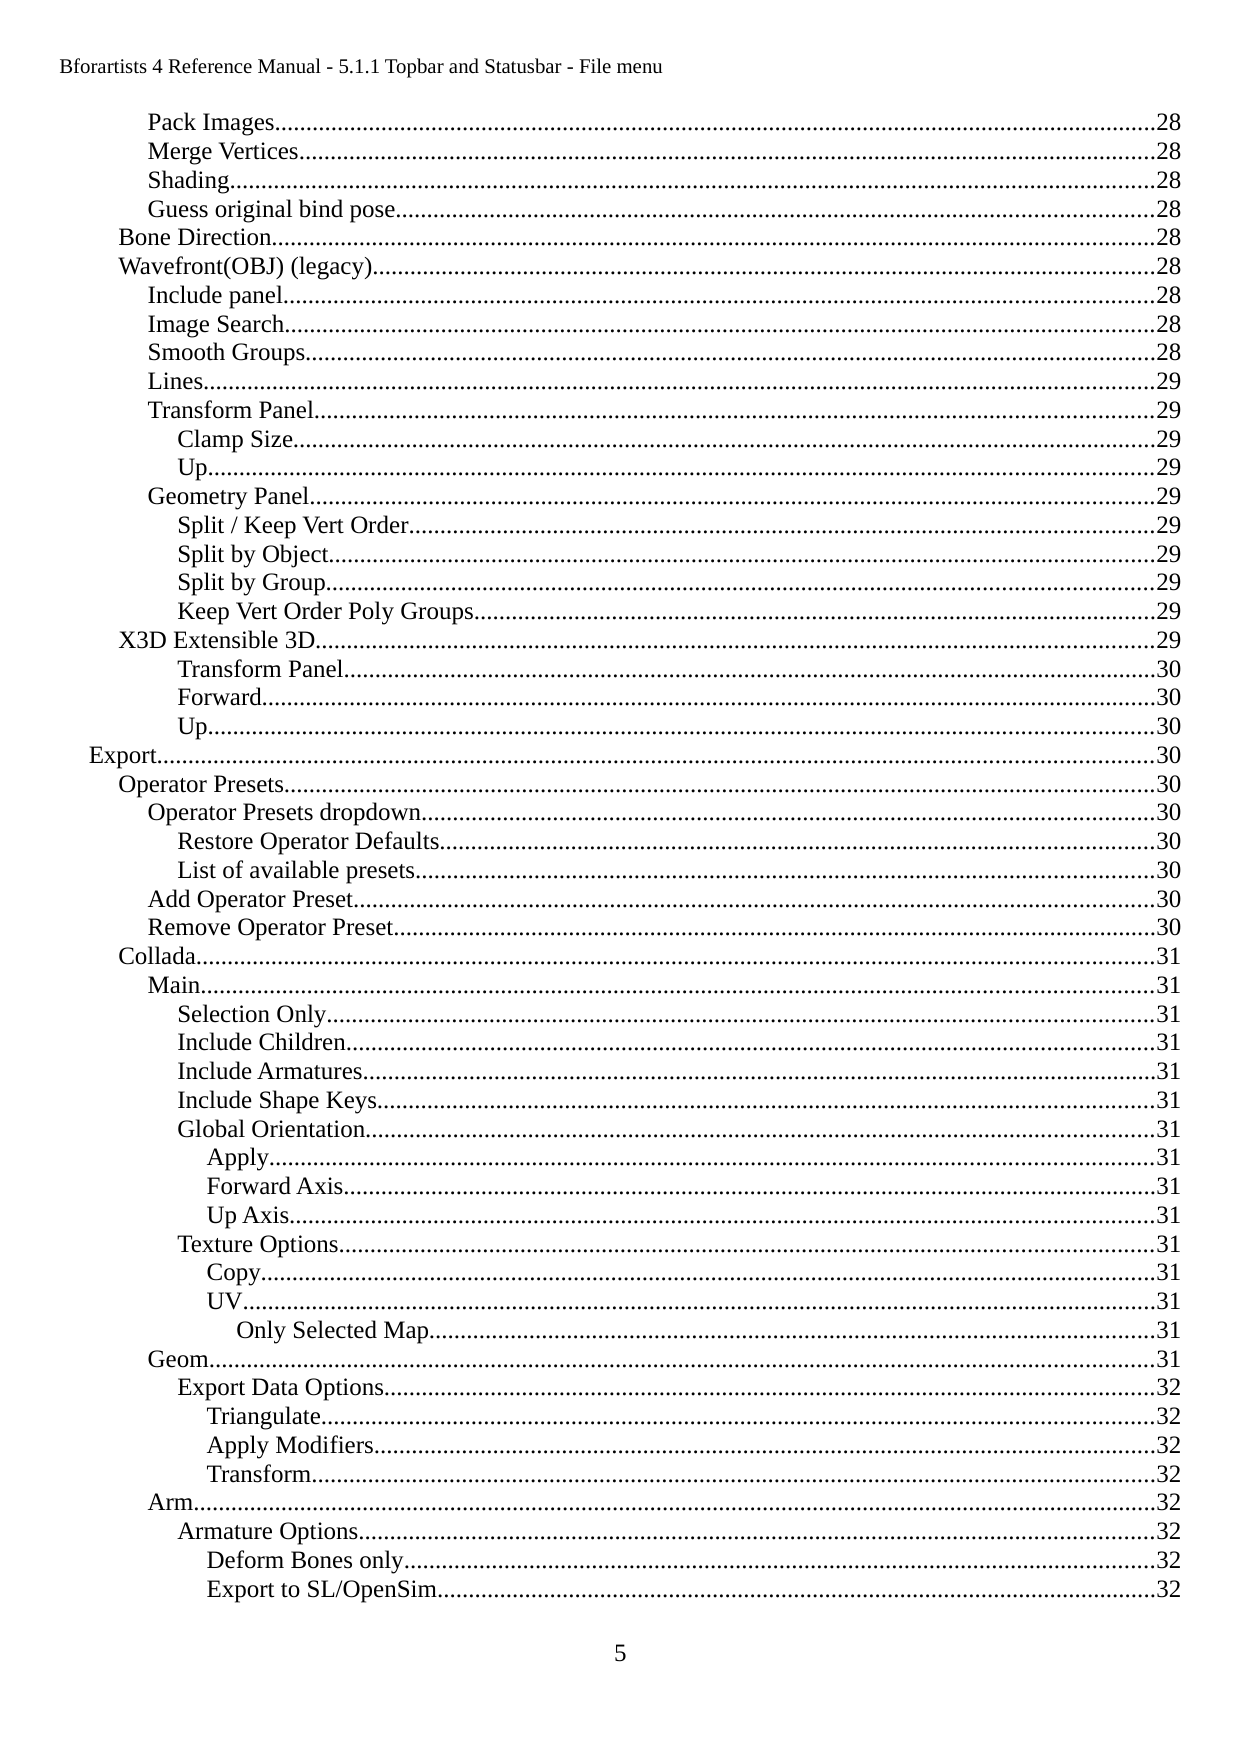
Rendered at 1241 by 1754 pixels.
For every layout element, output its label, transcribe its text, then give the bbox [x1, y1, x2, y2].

text Only Selected Map 31 [236, 1315, 1181, 1344]
text Shading 28 [147, 165, 1181, 194]
text Transform 32 [206, 1459, 1181, 1487]
text Geom 31 [147, 1344, 1181, 1372]
text Guess original bind pose 28 [147, 194, 1181, 222]
text X3D Extensible 3D 29 [118, 625, 1181, 654]
text Pack Images 28 [147, 107, 1181, 136]
text Up 30 [177, 711, 1181, 740]
text Transform Panel 29 [147, 395, 1181, 424]
text Split / Keep Vert Order 29 [177, 510, 1181, 539]
text Operator Presets 30 [118, 769, 1181, 797]
text Keep Vert Order Poly Groups 29 [177, 596, 1181, 625]
text UV 31 [206, 1286, 1181, 1315]
text Lines 29 [147, 366, 1181, 395]
text Include Shape Keys 31 [177, 1085, 1181, 1114]
text Split by Group 29 [177, 567, 1181, 596]
text Split by Object 29 [177, 539, 1181, 567]
text Include Children 31 [177, 1027, 1181, 1056]
text Include Armatures 31 [177, 1056, 1181, 1085]
text Smooth Groups 28 [147, 337, 1181, 366]
text Apply 31 [206, 1142, 1181, 1171]
text Main 31 [147, 970, 1181, 999]
text Remove Operator Preset 30 [147, 912, 1181, 941]
text Forward 30 [177, 682, 1181, 711]
text Geometry Panel 29 [147, 481, 1181, 510]
text Forward Axis 31 [206, 1171, 1181, 1200]
text Deform Bones only 32 [206, 1545, 1181, 1574]
text Bone Direction 28 [118, 222, 1181, 251]
text Restore Operator Defaults 30 [177, 826, 1181, 855]
text Wavefront(OBJ) (legacy) 28 [118, 251, 1181, 280]
text Transform Panel 30 [177, 654, 1181, 682]
text Add Operator Preset 30 [147, 884, 1181, 912]
text Image Search 28 [147, 309, 1181, 337]
text Copy 31 [206, 1257, 1181, 1286]
text Clamp Size 29 [177, 424, 1181, 452]
text Arm 32 [147, 1487, 1181, 1516]
text Up Axis 31 [206, 1200, 1181, 1229]
text Include panel 28 [147, 280, 1181, 309]
text Apply Modifiers 32 [206, 1430, 1181, 1459]
text Export Data Options 32 [177, 1372, 1181, 1401]
text Merge Vertices 28 [147, 136, 1181, 165]
text Texture Options 31 [177, 1229, 1181, 1257]
text Export to SL/OpenSim 32 [206, 1574, 1181, 1602]
text Selection Only 31 [177, 999, 1181, 1027]
text Triangulate 32 [206, 1401, 1181, 1430]
text Collada 31 [118, 941, 1181, 970]
text Up 29 [177, 452, 1181, 481]
text Global Orientation 31 [177, 1114, 1181, 1142]
text List of available presets 30 [177, 855, 1181, 884]
text Armature Options 32 [177, 1516, 1181, 1545]
text Operator Presets dropdown 30 [147, 797, 1181, 826]
text Export 30 [88, 740, 1181, 769]
